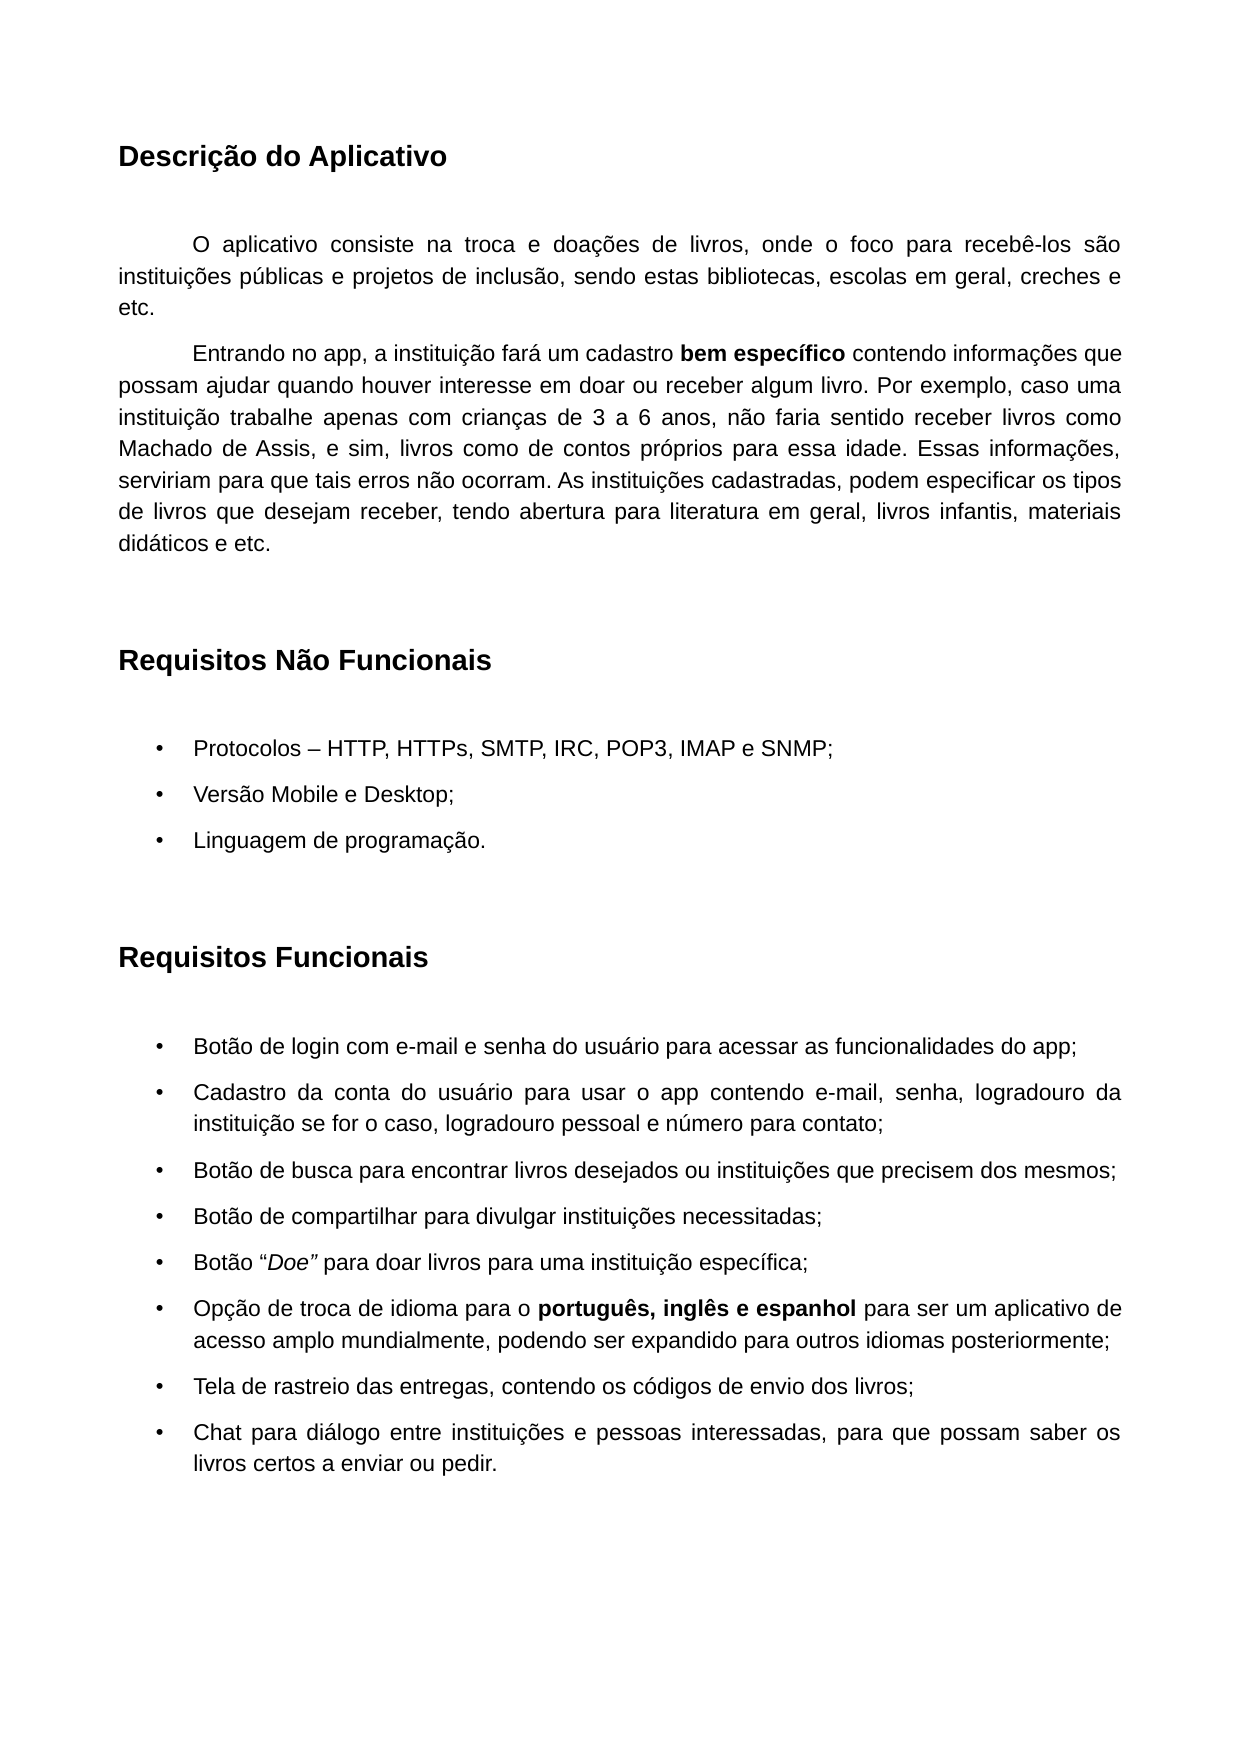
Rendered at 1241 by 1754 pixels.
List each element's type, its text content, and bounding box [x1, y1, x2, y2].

list Chat para diálogo entre instituições e pessoas interessadas, para que possam saber os livros certos a enviar ou pedir. [156, 1419, 1122, 1477]
list Botão de login com e-mail e senha do usuário para acessar as funcionalidades do app; [156, 1033, 1122, 1059]
list Tela de rastreio das entregas, contendo os códigos de envio dos livros; [156, 1373, 1122, 1399]
subtitle Descrição do Aplicativo [118, 139, 1122, 172]
list Opção de troca de idioma para o português, inglês e espanhol para ser um aplicativo de acesso amplo mundialmente, podendo ser expandido para outros idiomas posteriormente; [156, 1295, 1122, 1353]
list Versão Mobile e Desktop; [156, 781, 1122, 808]
list Cadastro da conta do usuário para usar o app contendo e-mail, senha, logradouro da instituição se for o caso, logradouro pessoal e número para contato; [156, 1079, 1122, 1137]
list Botão de busca para encontrar livros desejados ou instituições que precisem dos mesmos; [156, 1157, 1122, 1183]
list Linguagem de programação. [156, 827, 1122, 854]
subtitle Requisitos Não Funcionais [118, 643, 1122, 676]
text Entrando no app, a instituição fará um cadastro bem específico contendo informações que possam ajudar quando houver interesse em doar ou receber algum livro. Por exemplo, caso uma instituição trabalhe apenas com crianças de 3 a 6 anos, não faria sentido receber livros como Machado de Assis, e sim, livros como de contos próprios para essa idade. Essas informações, serviriam para que tais erros não ocorram. As instituições cadastradas, podem especificar os tipos de livros que desejam receber, tendo abertura para literatura em geral, livros infantis, materiais didáticos e etc. [118, 340, 1122, 556]
subtitle Requisitos Funcionais [118, 941, 1122, 974]
list Botão “Doe” para doar livros para uma instituição específica; [156, 1249, 1122, 1275]
text O aplicativo consiste na troca e doações de livros, onde o foco para recebê-los são instituições públicas e projetos de inclusão, sendo estas bibliotecas, escolas em geral, creches e etc. [118, 231, 1122, 321]
list Botão de compartilhar para divulgar instituições necessitadas; [156, 1203, 1122, 1229]
list Protocolos – HTTP, HTTPs, SMTP, IRC, POP3, IMAP e SNMP; [156, 735, 1122, 761]
